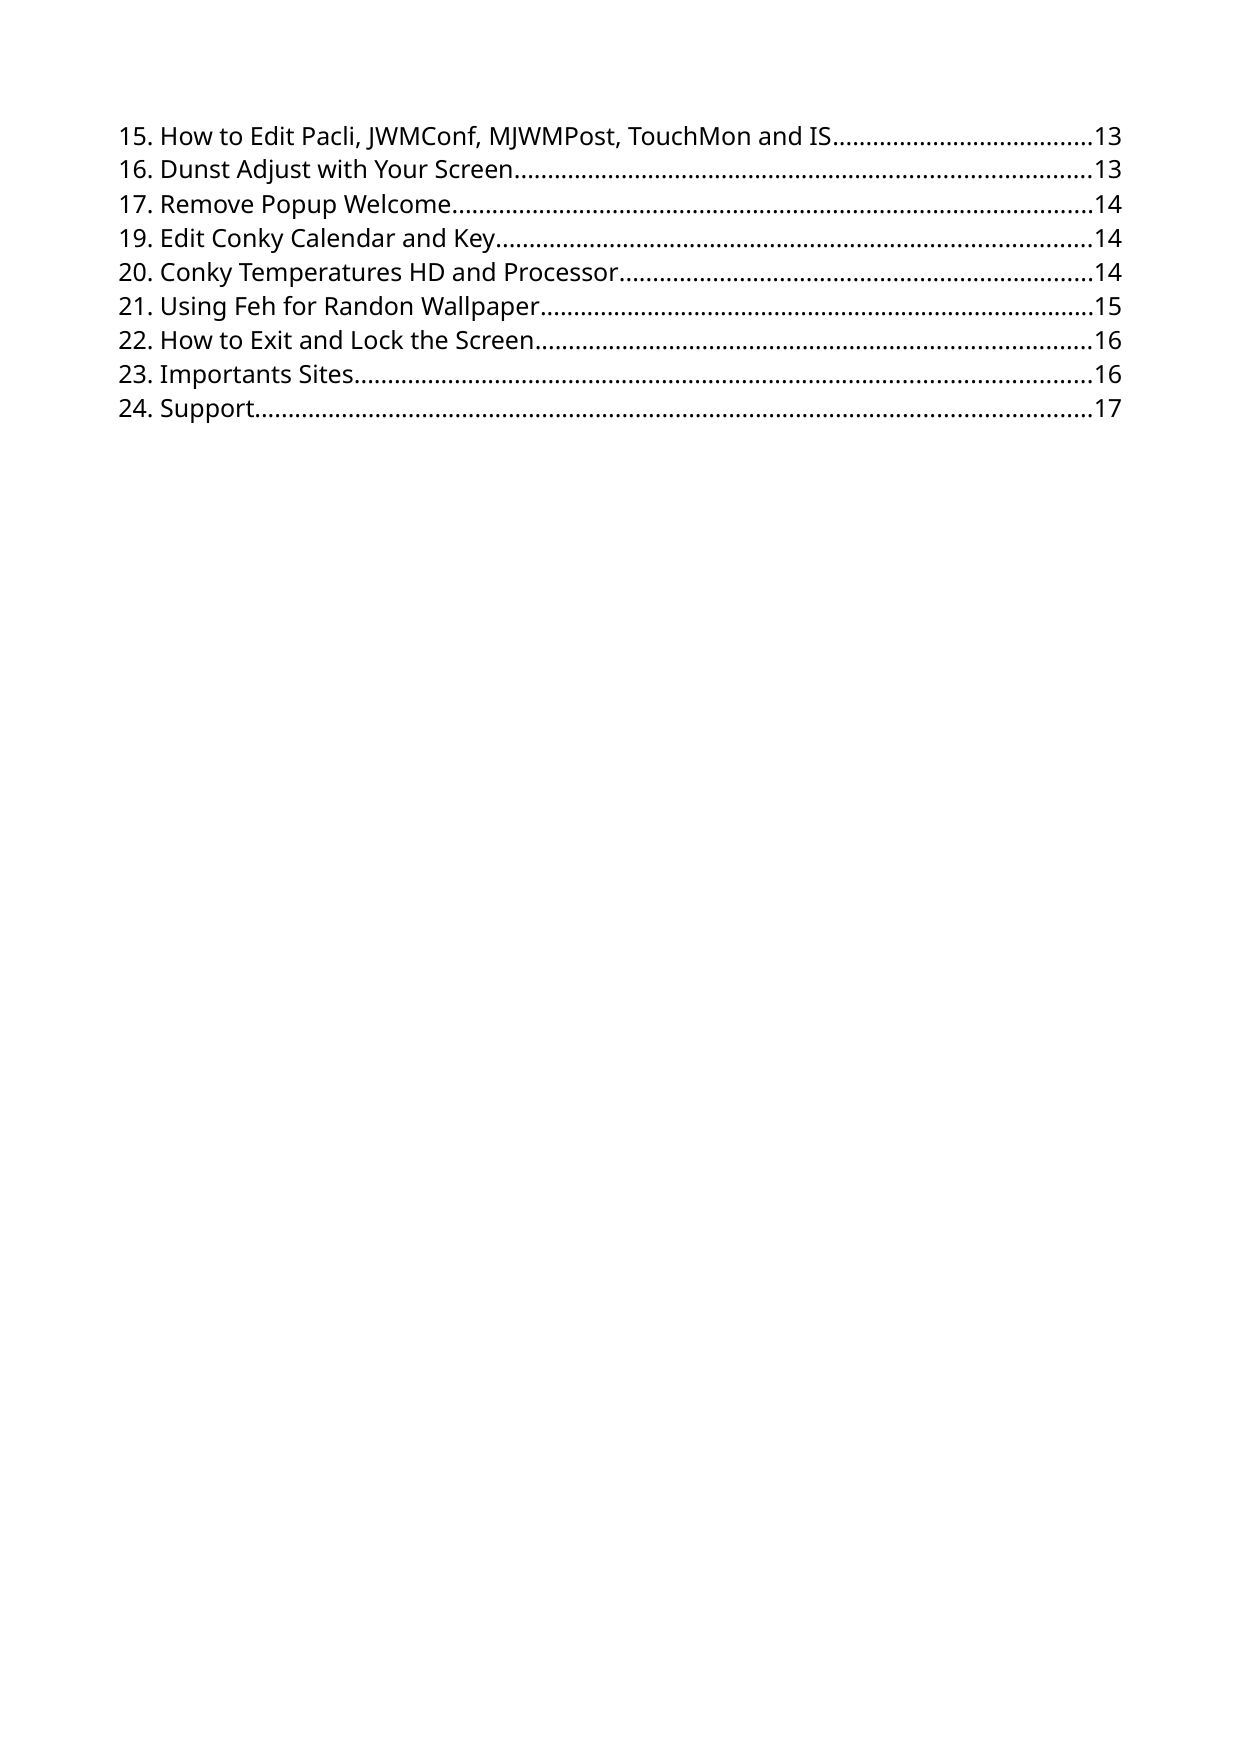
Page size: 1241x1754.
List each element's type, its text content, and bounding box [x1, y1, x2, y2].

text 19. Edit Conky Calendar and Key 14 [118, 220, 1122, 254]
text 15. How to Edit Pacli, JWMConf, MJWMPost, TouchMon and IS 13 [118, 118, 1122, 152]
text 20. Conky Temperatures HD and Processor 14 [118, 254, 1122, 288]
text 23. Importants Sites 16 [118, 357, 1122, 391]
text 17. Remove Popup Welcome 14 [118, 186, 1122, 220]
text 16. Dunst Adjust with Your Screen 13 [118, 152, 1122, 186]
text 22. How to Exit and Lock the Screen 16 [118, 322, 1122, 357]
text 21. Using Feh for Randon Wallpaper 15 [118, 288, 1122, 322]
text 24. Support 17 [118, 391, 1122, 425]
